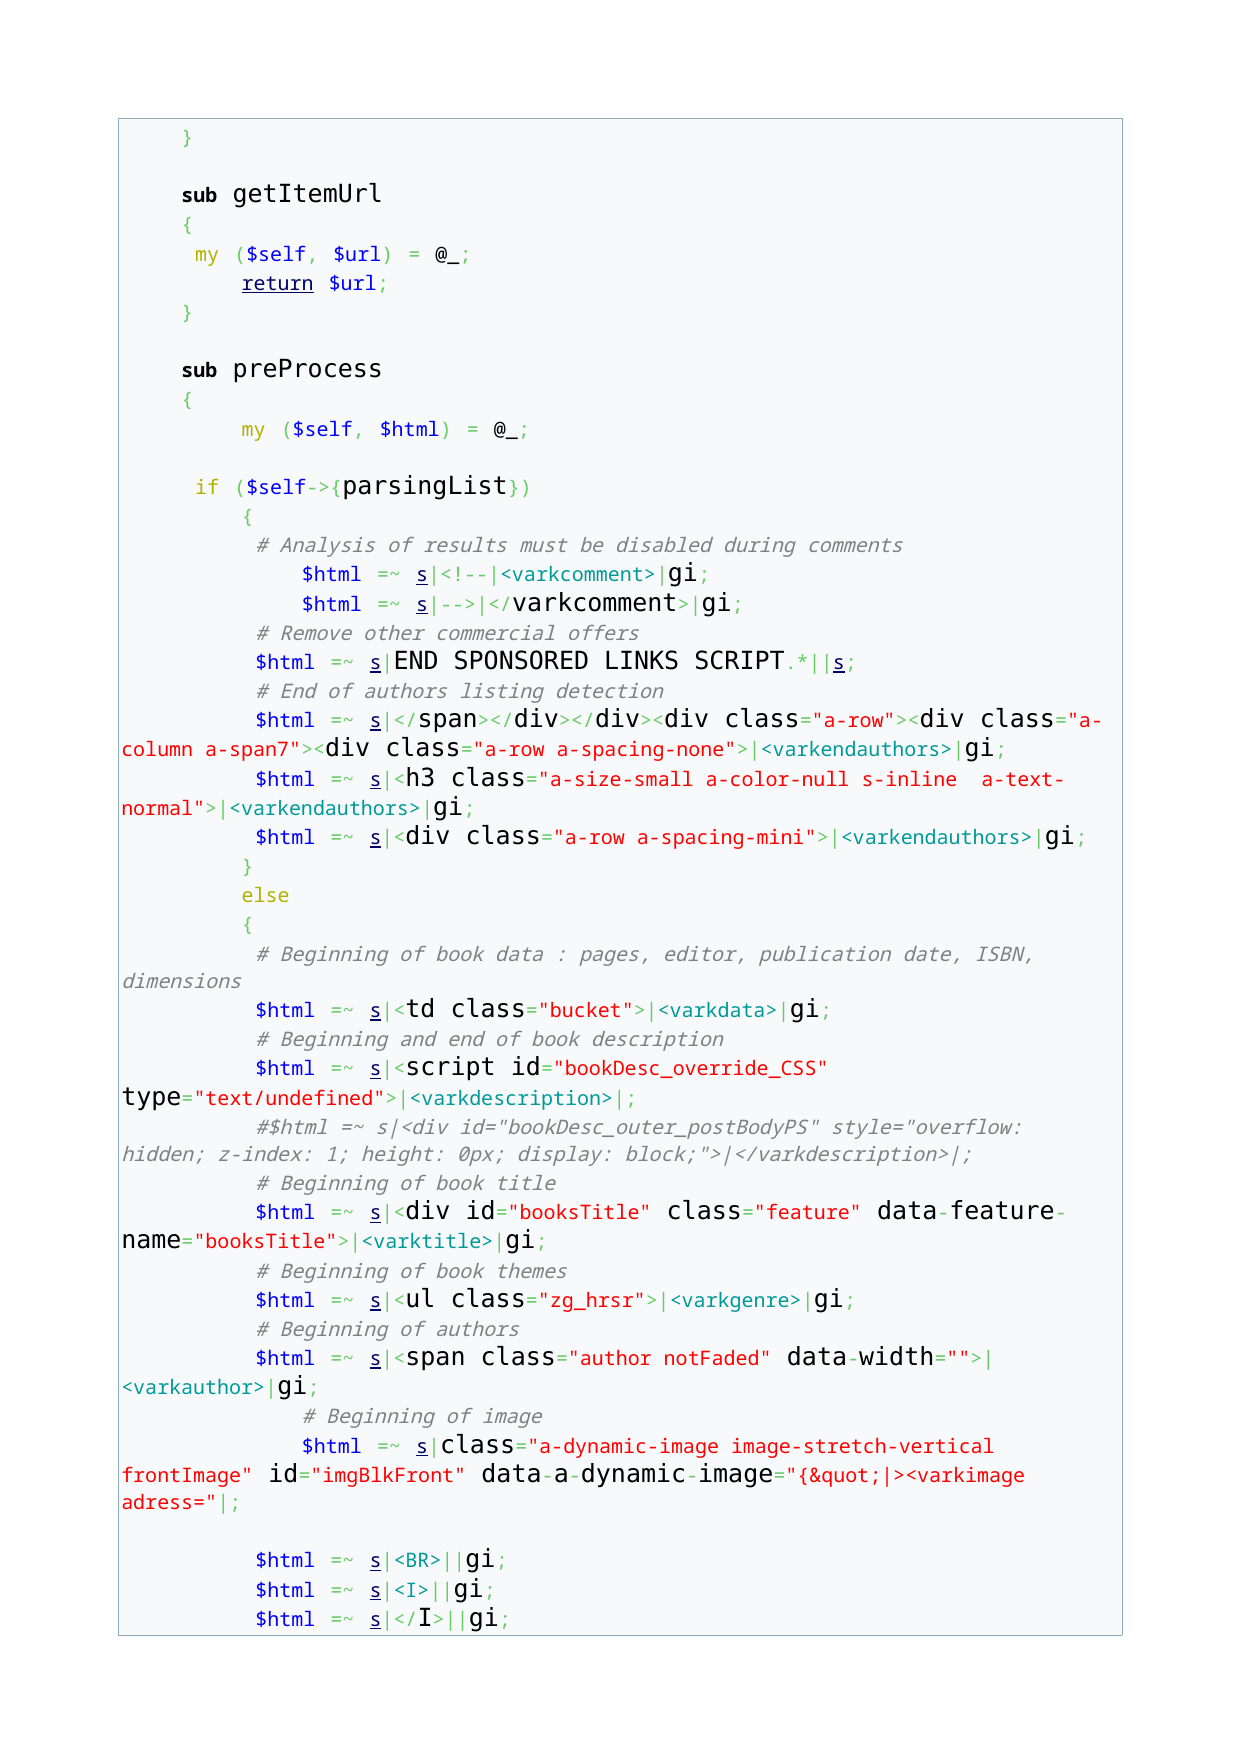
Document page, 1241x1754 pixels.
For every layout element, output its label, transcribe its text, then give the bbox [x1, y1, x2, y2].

table_header } sub getItemUrl { my ($self, $url) = @_; return $url; } sub preProcess { my ($self, $html) = @_; if ($self->{parsingList}) { # Analysis of results must be disabled during comments $html =~ s|<!--|<varkcomment>|gi; $html =~ s|-->|</varkcomment>|gi; # Remove other commercial offers $html =~ s|END SPONSORED LINKS SCRIPT.*||s; # End of authors listing detection $html =~ s|</span></div></div><div class="a-row"><div class="a-column a-span7"><div class="a-row a-spacing-none">|<varkendauthors>|gi; $html =~ s|<h3 class="a-size-small a-color-null s-inline a-text-normal">|<varkendauthors>|gi; $html =~ s|<div class="a-row a-spacing-mini">|<varkendauthors>|gi; } else { # Beginning of book data : pages, editor, publication date, ISBN, dimensions $html =~ s|<td class="bucket">|<varkdata>|gi; # Beginning and end of book description $html =~ s|<script id="bookDesc_override_CSS" type="text/undefined">|<varkdescription>|; #$html =~ s|<div id="bookDesc_outer_postBodyPS" style="overflow: hidden; z-index: 1; height: 0px; display: block;">|</varkdescription>|; # Beginning of book title $html =~ s|<div id="booksTitle" class="feature" data-feature-name="booksTitle">|<varktitle>|gi; # Beginning of book themes $html =~ s|<ul class="zg_hrsr">|<varkgenre>|gi; # Beginning of authors $html =~ s|<span class="author notFaded" data-width="">|<varkauthor>|gi; # Beginning of image $html =~ s|class="a-dynamic-image image-stretch-vertical frontImage" id="imgBlkFront" data-a-dynamic-image="{&quot;|><varkimage adress="|; $html =~ s|<BR>||gi; $html =~ s|<I>||gi; $html =~ s|</I>||gi; [119, 119, 1122, 1635]
